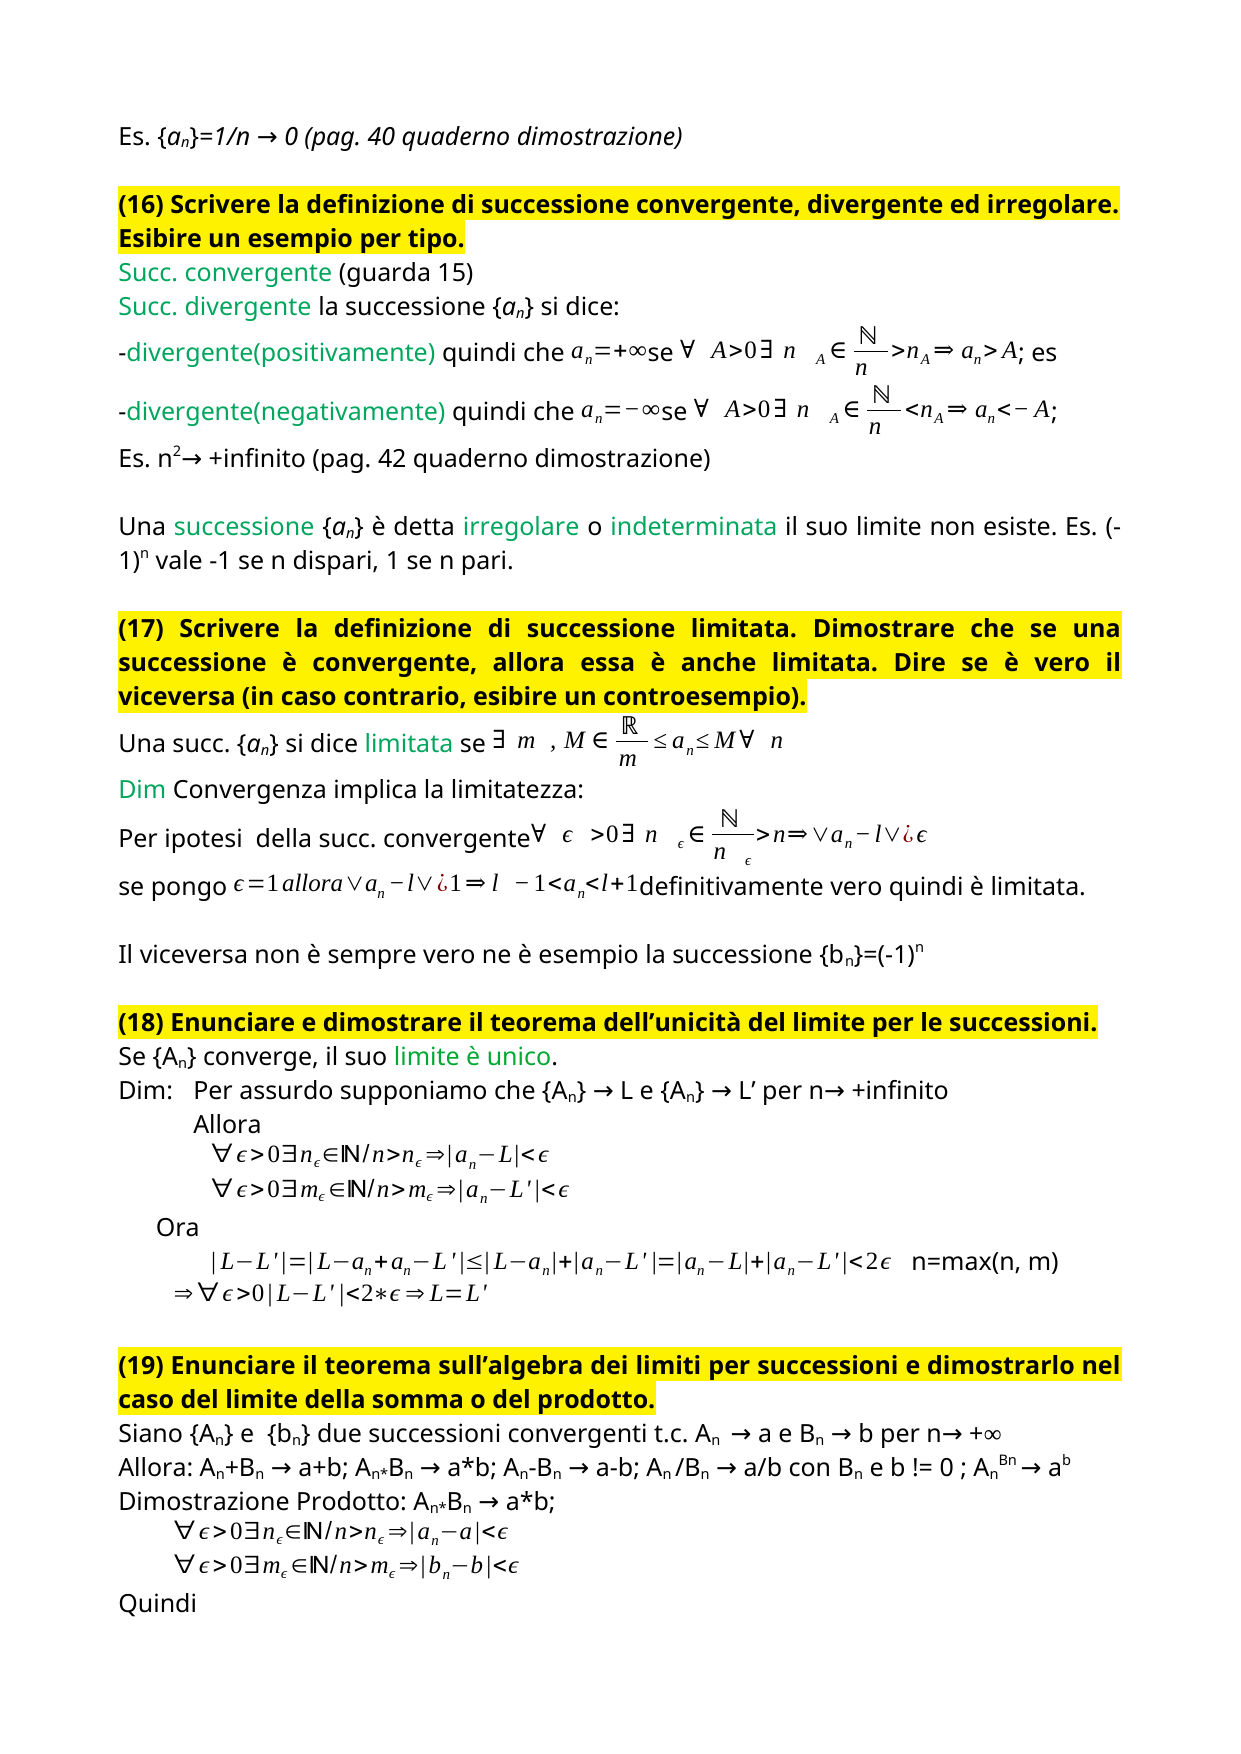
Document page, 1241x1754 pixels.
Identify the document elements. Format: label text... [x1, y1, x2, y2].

text Dim: Per assurdo supponiamo che {An} → L e {An} → L’ per n→ +infinito [118, 1073, 1122, 1107]
text Ora [118, 1209, 1122, 1243]
text Una succ. {an} si dice limitata se [118, 713, 1122, 772]
text Es. n2→ +infinito (pag. 42 quaderno dimostrazione) [118, 440, 1122, 474]
text Succ. convergente (guarda 15) [118, 254, 1122, 288]
text Es. {an}=1/n → 0 (pag. 40 quaderno dimostrazione) [118, 118, 1122, 152]
text Dim Convergenza implica la limitatezza: [118, 772, 1122, 806]
text Una successione {an} è detta irregolare o indeterminata il suo limite non esiste. Es. (-1)n vale -1 se n dispari, 1 se n pari. [118, 508, 1122, 577]
text Per ipotesi della succ. convergente [118, 806, 1122, 869]
text n=max(n, m) [118, 1243, 1122, 1279]
text Se {An} converge, il suo limite è unico. [118, 1039, 1122, 1073]
text Dimostrazione Prodotto: An*Bn → a*b; [118, 1483, 1122, 1518]
text (19) Enunciare il teorema sull’algebra dei limiti per successioni e dimostrarlo nel caso del limite della somma o del prodotto. [118, 1347, 1122, 1415]
text Allora: An+Bn → a+b; An*Bn → a*b; An-Bn → a-b; An /Bn → a/b con Bn e b != 0 ; AnBn → ab [118, 1449, 1122, 1483]
text Allora [118, 1107, 1122, 1141]
text Esibire un esempio per tipo. [118, 220, 1122, 254]
text -divergente(negativamente) quindi che se ; [118, 381, 1122, 440]
text Il viceversa non è sempre vero ne è esempio la successione {bn}=(-1)n [118, 937, 1122, 971]
text se pongo definitivamente vero quindi è limitata. [118, 869, 1122, 903]
text Quindi [118, 1586, 1122, 1620]
text Siano {An} e {bn} due successioni convergenti t.c. An → a e Bn → b per n→ +∞ [118, 1415, 1122, 1449]
text (18) Enunciare e dimostrare il teorema dell’unicità del limite per le successioni. [118, 1005, 1122, 1039]
text Succ. divergente la successione {an} si dice: [118, 288, 1122, 322]
text (16) Scrivere la definizione di successione convergente, divergente ed irregolare. [118, 186, 1122, 220]
text -divergente(positivamente) quindi che se ; es [118, 322, 1122, 381]
text (17) Scrivere la definizione di successione limitata. Dimostrare che se una successione è convergente, allora essa è anche limitata. Dire se è vero il viceversa (in caso contrario, esibire un controesempio). [118, 611, 1122, 713]
